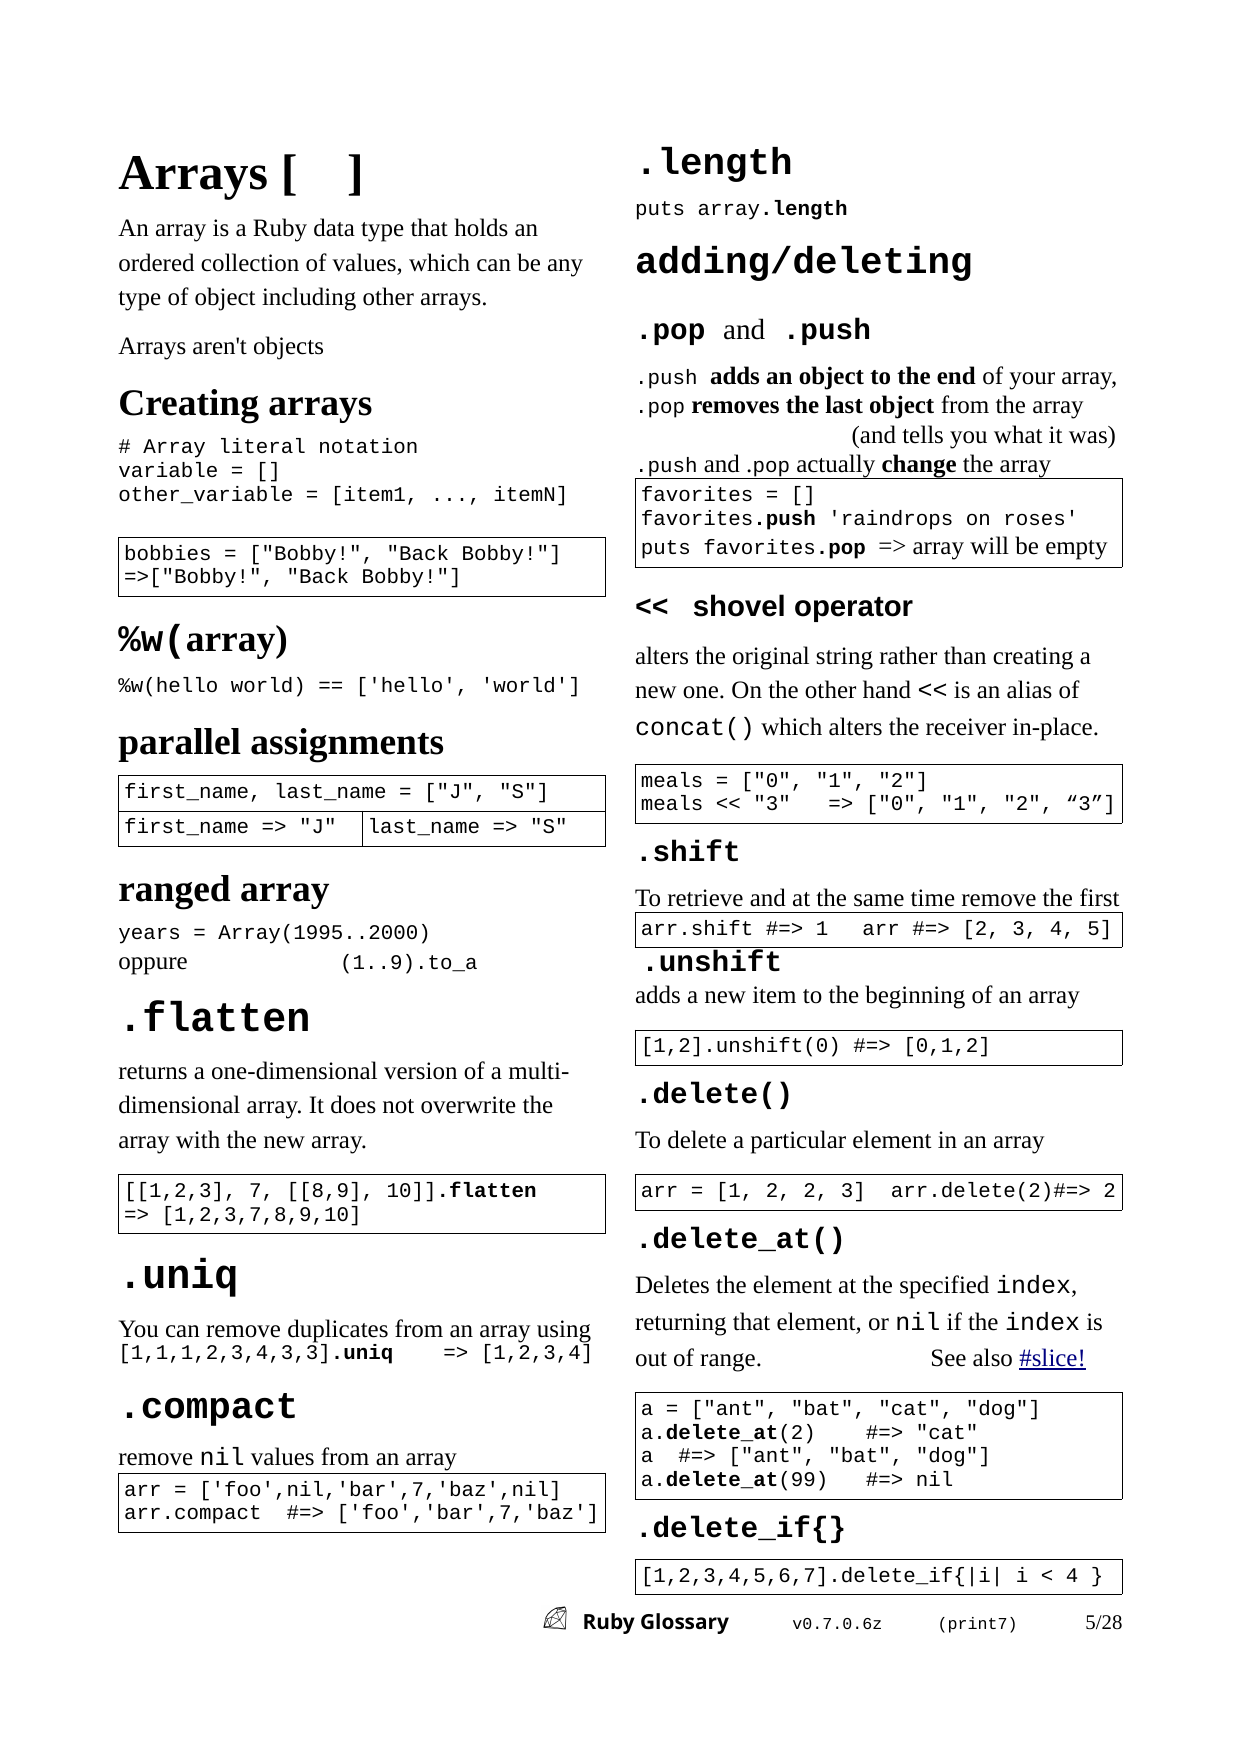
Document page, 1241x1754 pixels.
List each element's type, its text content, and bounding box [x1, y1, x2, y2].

text remove nil values from an array [118, 1442, 605, 1473]
text .push adds an object to the end of your array, .pop removes the last object from the array [635, 361, 1122, 420]
picture [541, 1605, 567, 1630]
text returns a one-dimensional version of a multi-dimensional array. It does not overwrite the array with the new array. [118, 1056, 605, 1154]
subtitle parallel assignments [118, 720, 605, 763]
subtitle .uniq [118, 1254, 605, 1301]
text years = Array(1995..2000) [118, 922, 605, 946]
subtitle Arrays [ ] [118, 143, 605, 201]
subtitle Creating arrays [118, 381, 605, 424]
text %w(hello world) == ['hello', 'world'] [118, 675, 605, 699]
text oppure (1..9).to_a [118, 946, 605, 976]
text Arrays aren't objects [118, 331, 605, 360]
subtitle .pop and .push [635, 312, 1122, 348]
table_header [[1,2,3], 7, [[8,9], 10]].flatten => [1,2,3,7,8,9,10] [119, 1175, 605, 1233]
text variable = [] [118, 460, 605, 484]
subtitle .shift [635, 837, 1122, 871]
text To delete a particular element in an array [635, 1125, 1122, 1154]
table_header arr.shift #=> 1 arr #=> [2, 3, 4, 5] [636, 913, 1122, 947]
table_cell first_name => "J" [119, 812, 362, 846]
table_cell last_name => "S" [363, 812, 605, 846]
text You can remove duplicates from an array using [118, 1314, 605, 1342]
text alters the original string rather than creating a new one. On the other hand << is an alias of concat() which alters the receiver in-place. [635, 641, 1122, 743]
table_header [1,2].unshift(0) #=> [0,1,2] [636, 1031, 1122, 1065]
text .push and .pop actually change the array [635, 449, 1122, 478]
subtitle .compact [118, 1387, 605, 1429]
subtitle .delete() [635, 1079, 1122, 1113]
table_header first_name, last_name = ["J", "S"] [119, 776, 605, 811]
table_header arr = [1, 2, 2, 3] arr.delete(2)#=> 2 [636, 1175, 1122, 1209]
table_header meals = ["0", "1", "2"] meals << "3" => ["0", "1", "2", “3”] [636, 765, 1122, 823]
text To retrieve and at the same time remove the first [635, 883, 1122, 912]
subtitle << shovel operator [635, 581, 1122, 629]
text (and tells you what it was) [635, 420, 1122, 449]
subtitle .delete_at() [635, 1224, 1122, 1258]
text # Array literal notation [118, 436, 605, 460]
text Deletes the element at the specified index, returning that element, or nil if the index is out of range. See also #slice! [635, 1270, 1122, 1372]
text other_variable = [item1, ..., itemN] [118, 484, 605, 507]
table_header a = ["ant", "bat", "cat", "dog"] a.delete_at(2) #=> "cat" a #=> ["ant", "bat", "dog"] a.delete_at(99) #=> nil [636, 1393, 1122, 1498]
table_header favorites = [] favorites.push 'raindrops on roses' puts favorites.pop => array will be empty [636, 479, 1122, 567]
subtitle .flatten [118, 996, 605, 1044]
table_header arr = ['foo',nil,'bar',7,'baz',nil] arr.compact #=> ['foo','bar',7,'baz'] [119, 1474, 605, 1532]
subtitle .length [635, 143, 1122, 186]
text An array is a Ruby data type that holds an ordered collection of values, which can be any type of object including other arrays. [118, 213, 605, 311]
text adds a new item to the beginning of an array [635, 981, 1122, 1009]
subtitle ranged array [118, 867, 605, 910]
text puts array.length [635, 198, 1122, 222]
subtitle %w(array) [118, 617, 605, 663]
subtitle adding/deleting [635, 243, 1122, 285]
table_header [1,2,3,4,5,6,7].delete_if{|i| i < 4 } [636, 1560, 1122, 1594]
text [1,1,1,2,3,4,3,3].uniq => [1,2,3,4] [118, 1342, 605, 1366]
text .unshift [635, 948, 1122, 981]
subtitle .delete_if{} [635, 1513, 1122, 1546]
table_header bobbies = ["Bobby!", "Back Bobby!"] =>["Bobby!", "Back Bobby!"] [119, 538, 605, 596]
